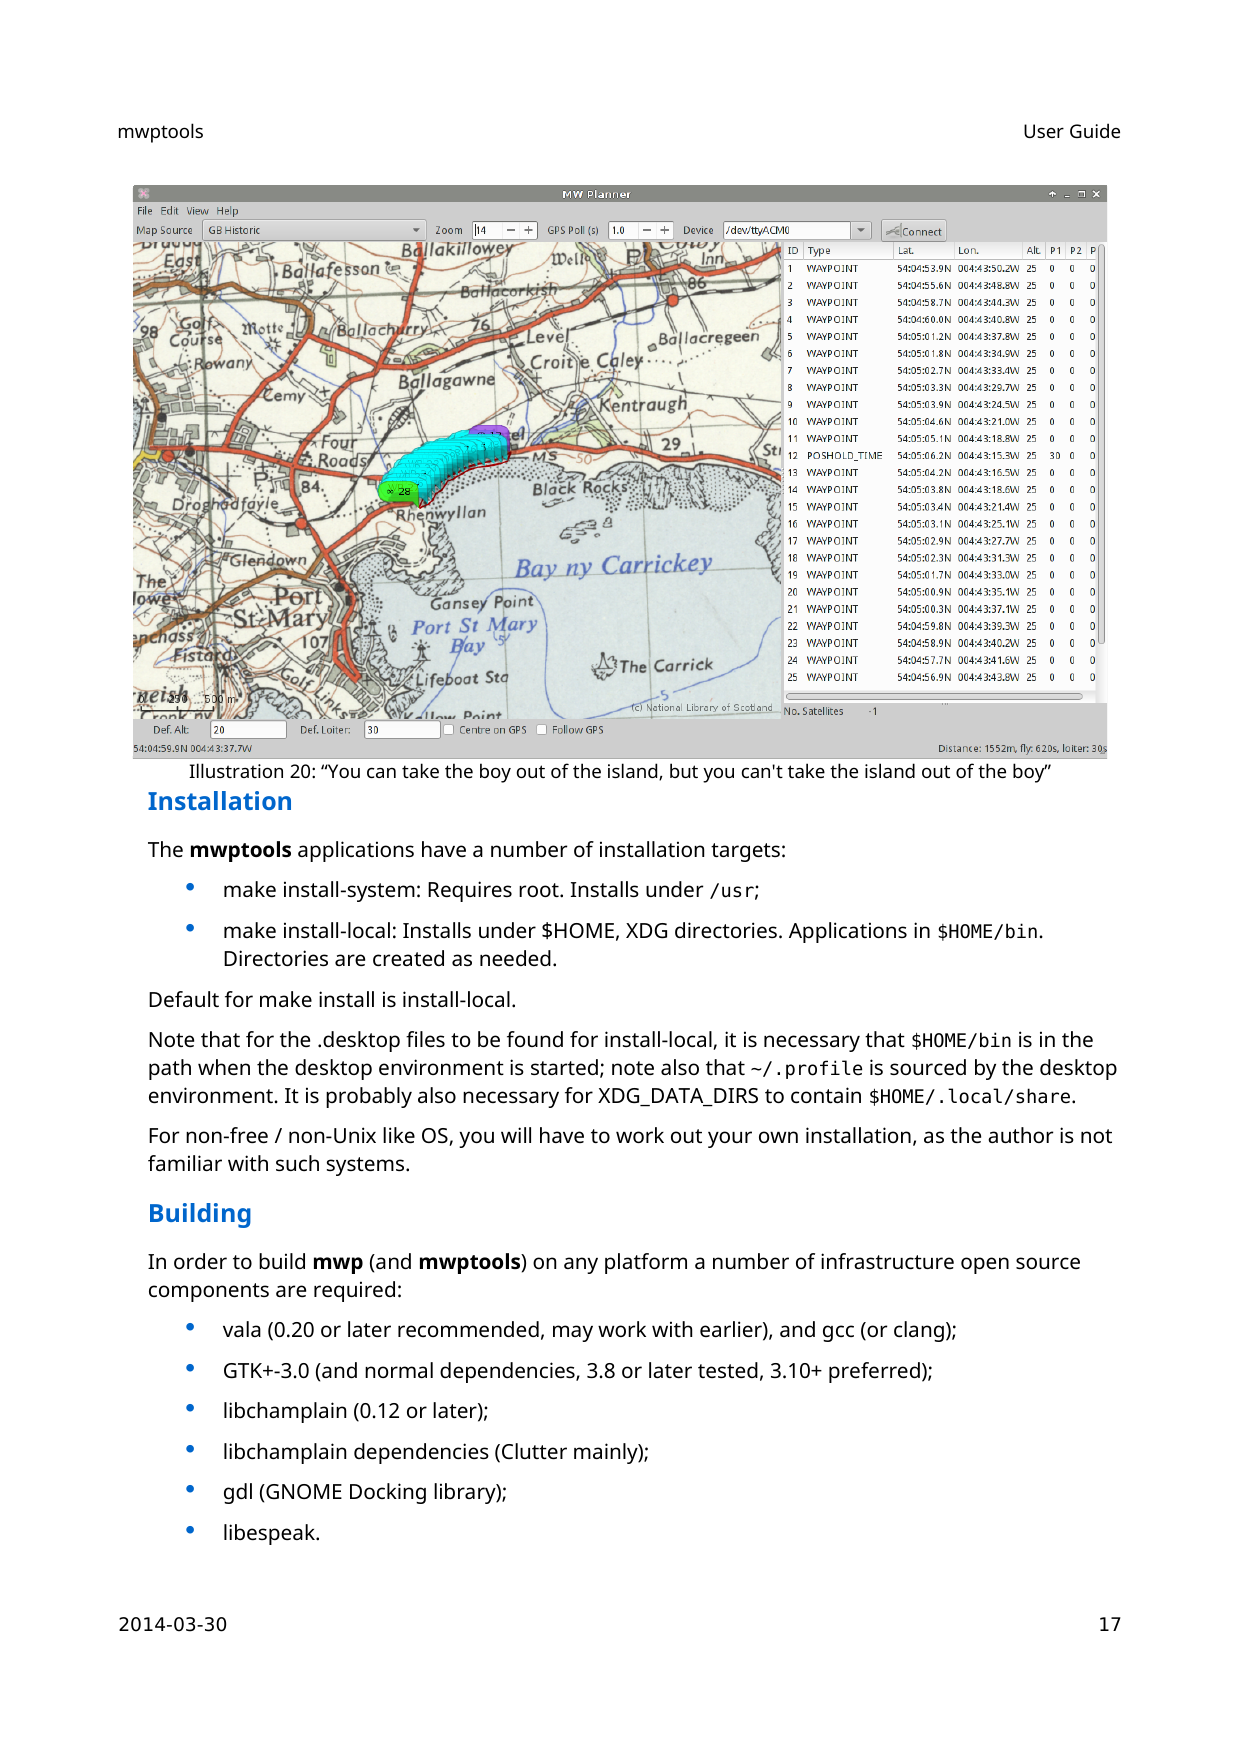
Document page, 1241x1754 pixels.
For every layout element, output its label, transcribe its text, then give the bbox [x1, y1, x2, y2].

list libespeak. [185, 1518, 1122, 1546]
picture [132, 185, 1108, 759]
text In order to build mwp (and mwptools) on any platform a number of infrastructure open source components are required: [148, 1247, 1122, 1304]
list make install-system: Requires root. Installs under /usr; [185, 876, 1122, 904]
list gdl (GNOME Docking library); [185, 1477, 1122, 1506]
subtitle Building [148, 1196, 1122, 1229]
list vala (0.20 or later recommended, may work with earlier), and gcc (or clang); [185, 1316, 1122, 1344]
subtitle Installation [148, 173, 1122, 818]
text The mwptools applications have a number of installation targets: [148, 836, 1122, 864]
text Illustration 20: “You can take the boy out of the island, but you can't take the island out of the boy” [133, 759, 1107, 784]
list libchamplain (0.12 or later); [185, 1396, 1122, 1425]
list GTK+-3.0 (and normal dependencies, 3.8 or later tested, 3.10+ preferred); [185, 1356, 1122, 1384]
text Default for make install is install-local. [148, 985, 1122, 1013]
list make install-local: Installs under $HOME, XDG directories. Applications in $HOME/bin. Directories are created as needed. [185, 916, 1122, 973]
text Note that for the .desktop files to be found for install-local, it is necessary that $HOME/bin is in the path when the desktop environment is started; note also that ~/.profile is sourced by the desktop environment. It is probably also necessary for XDG_DATA_DIRS to contain $HOME/.local/share. [148, 1025, 1122, 1109]
list libchamplain dependencies (Clutter mainly); [185, 1437, 1122, 1465]
text For non-free / non-Unix like OS, you will have to work out your own installation, as the author is not familiar with such systems. [148, 1121, 1122, 1178]
